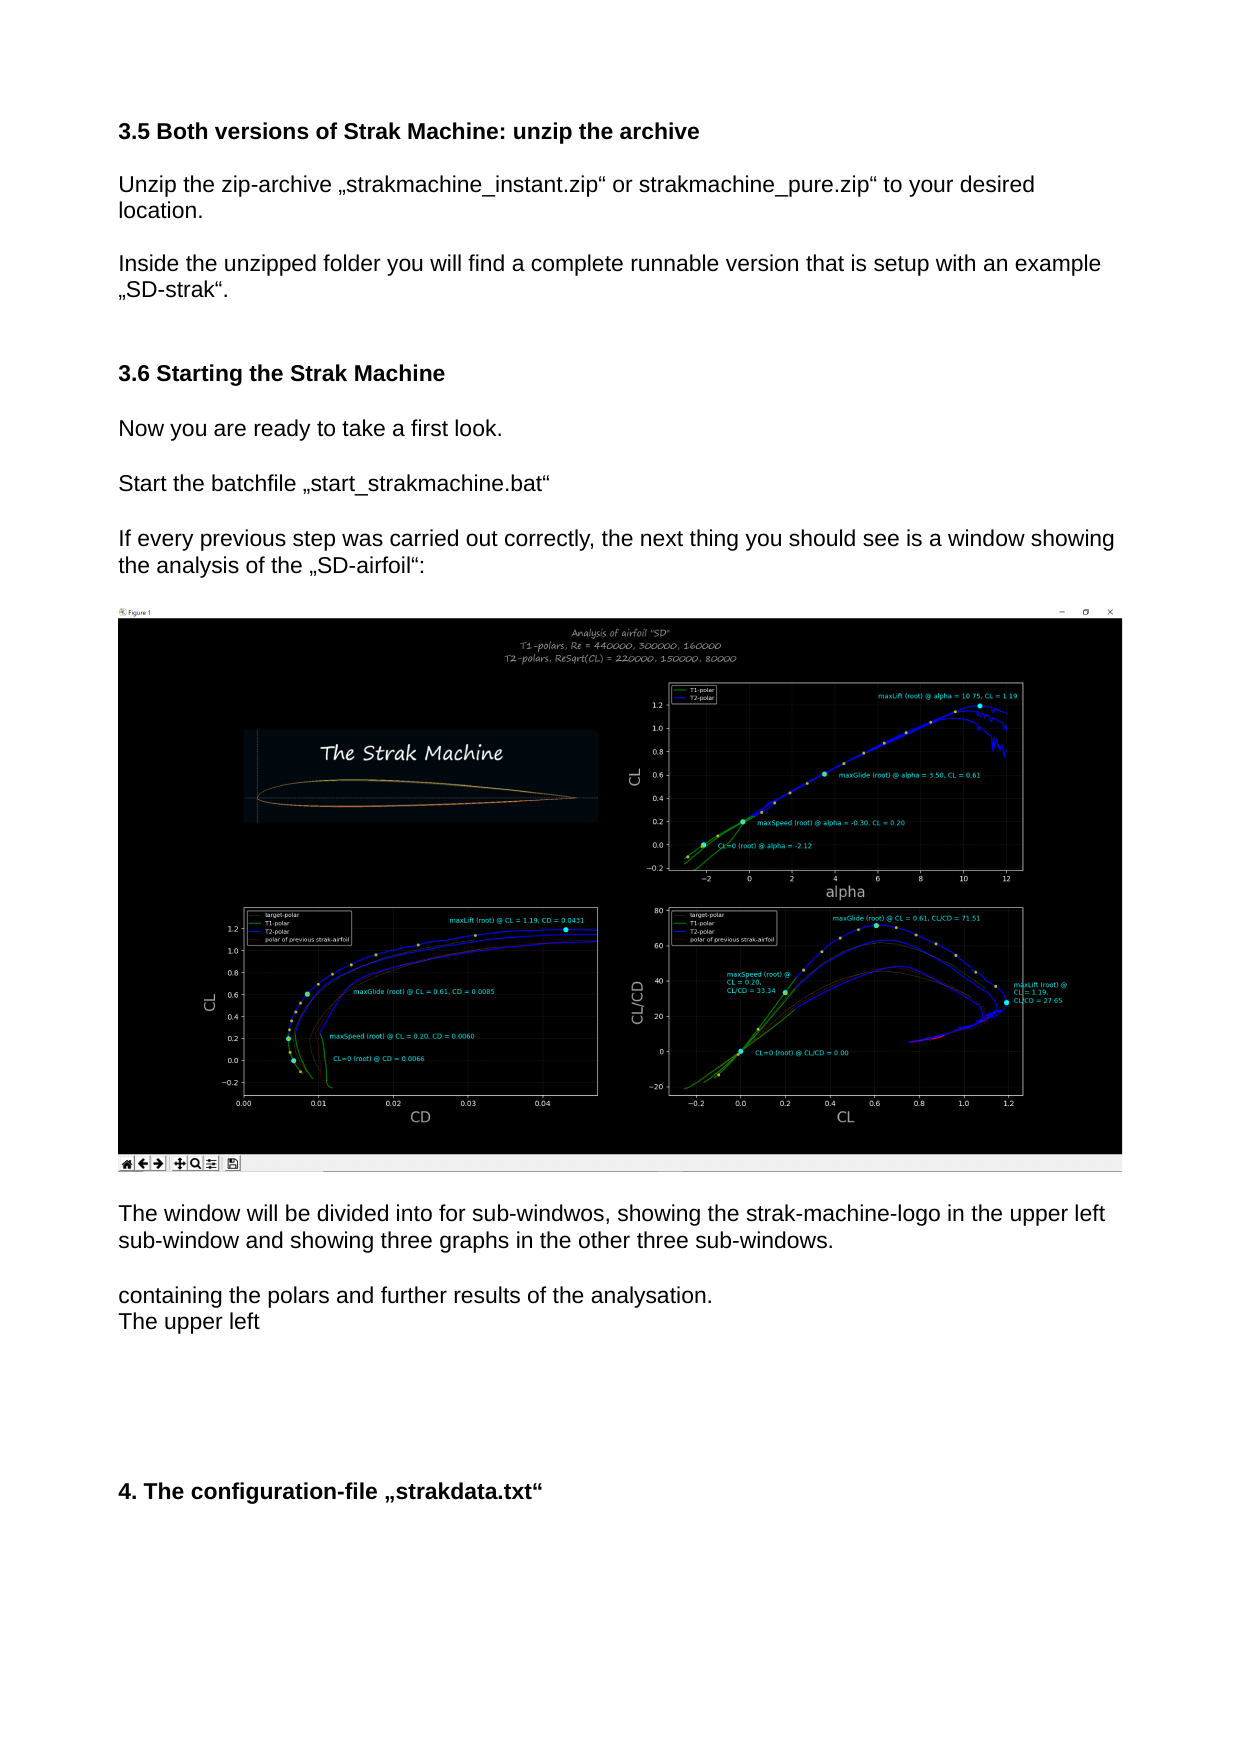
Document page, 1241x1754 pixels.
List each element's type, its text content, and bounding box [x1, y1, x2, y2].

text The window will be divided into for sub-windwos, showing the strak-machine-logo in the upper left sub-window and showing three graphs in the other three sub-windows. [118, 1200, 1122, 1253]
text 3.5 Both versions of Strak Machine: unzip the archive [118, 118, 1122, 144]
text Unzip the zip-archive „strakmachine_instant.zip“ or strakmachine_pure.zip“ to your desired location. [118, 171, 1122, 223]
text The upper left [118, 1308, 1122, 1334]
text Start the batchfile „start_strakmachine.bat“ [118, 470, 1122, 497]
text containing the polars and further results of the analysation. [118, 1282, 1122, 1308]
picture [118, 606, 1123, 1172]
text 4. The configuration-file „strakdata.txt“ [118, 1478, 1122, 1504]
text If every previous step was carried out correctly, the next thing you should see is a window showing the analysis of the „SD-airfoil“: [118, 525, 1122, 578]
text 3.6 Starting the Strak Machine [118, 360, 1122, 386]
text Inside the unzipped folder you will find a complete runnable version that is setup with an example „SD-strak“. [118, 250, 1122, 303]
text Now you are ready to take a first look. [118, 415, 1122, 442]
